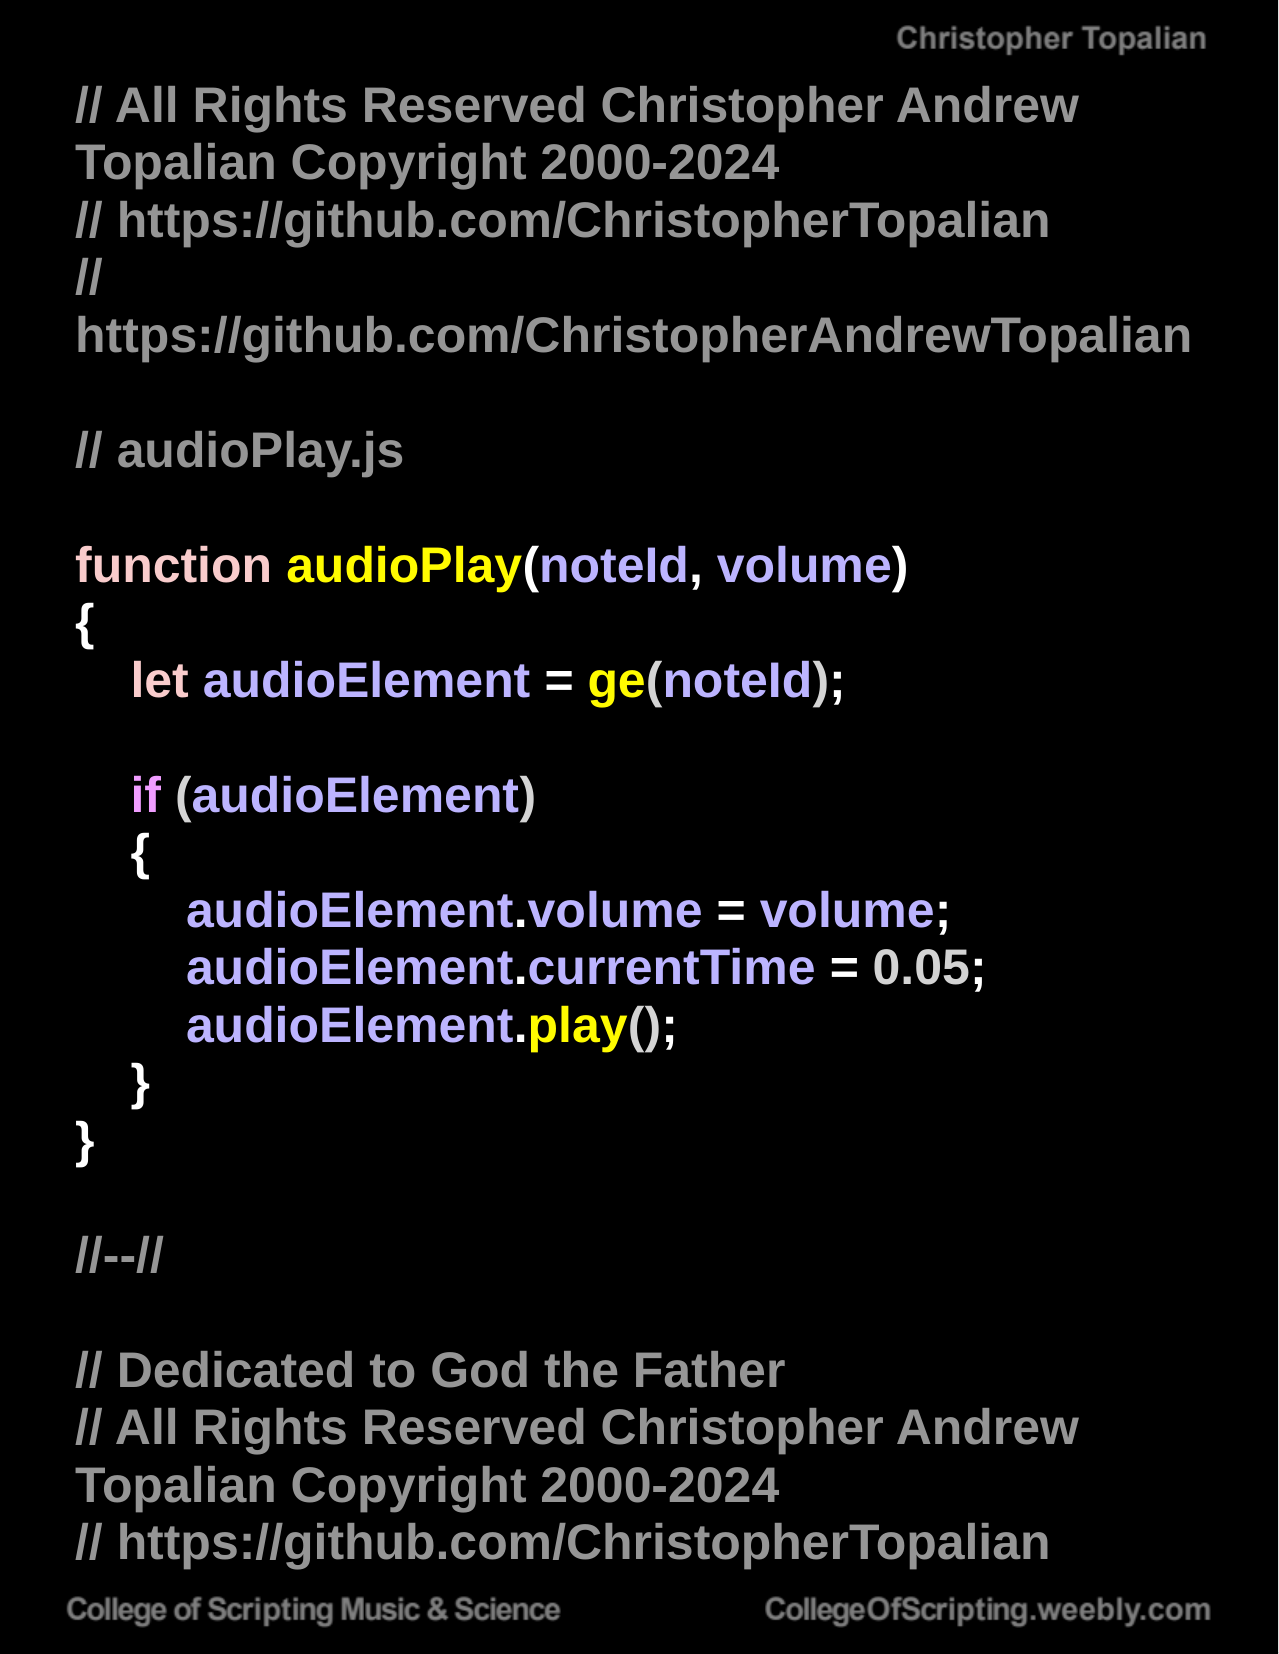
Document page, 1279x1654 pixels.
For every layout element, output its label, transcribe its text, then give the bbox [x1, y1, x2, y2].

text } [75, 1052, 1203, 1110]
text { [75, 592, 1203, 650]
text // https://github.com/ChristopherTopalian [75, 190, 1203, 247]
text // Dedicated to God the Father [75, 1340, 1203, 1397]
text // All Rights Reserved Christopher Andrew Topalian Copyright 2000-2024 [75, 75, 1203, 190]
text // https://github.com/ChristopherAndrewTopalian [75, 247, 1203, 362]
text // https://github.com/ChristopherTopalian [75, 1512, 1203, 1570]
text } [75, 1110, 1203, 1167]
text audioElement.play(); [75, 995, 1203, 1052]
text // All Rights Reserved Christopher Andrew Topalian Copyright 2000-2024 [75, 1397, 1203, 1512]
text // audioPlay.js [75, 420, 1203, 477]
text audioElement.currentTime = 0.05; [75, 937, 1203, 995]
text if (audioElement) [75, 765, 1203, 822]
text { [75, 822, 1203, 880]
text //--// [75, 1225, 1203, 1282]
text function audioPlay(noteId, volume) [75, 535, 1203, 592]
text audioElement.volume = volume; [75, 880, 1203, 937]
text let audioElement = ge(noteId); [75, 650, 1203, 707]
